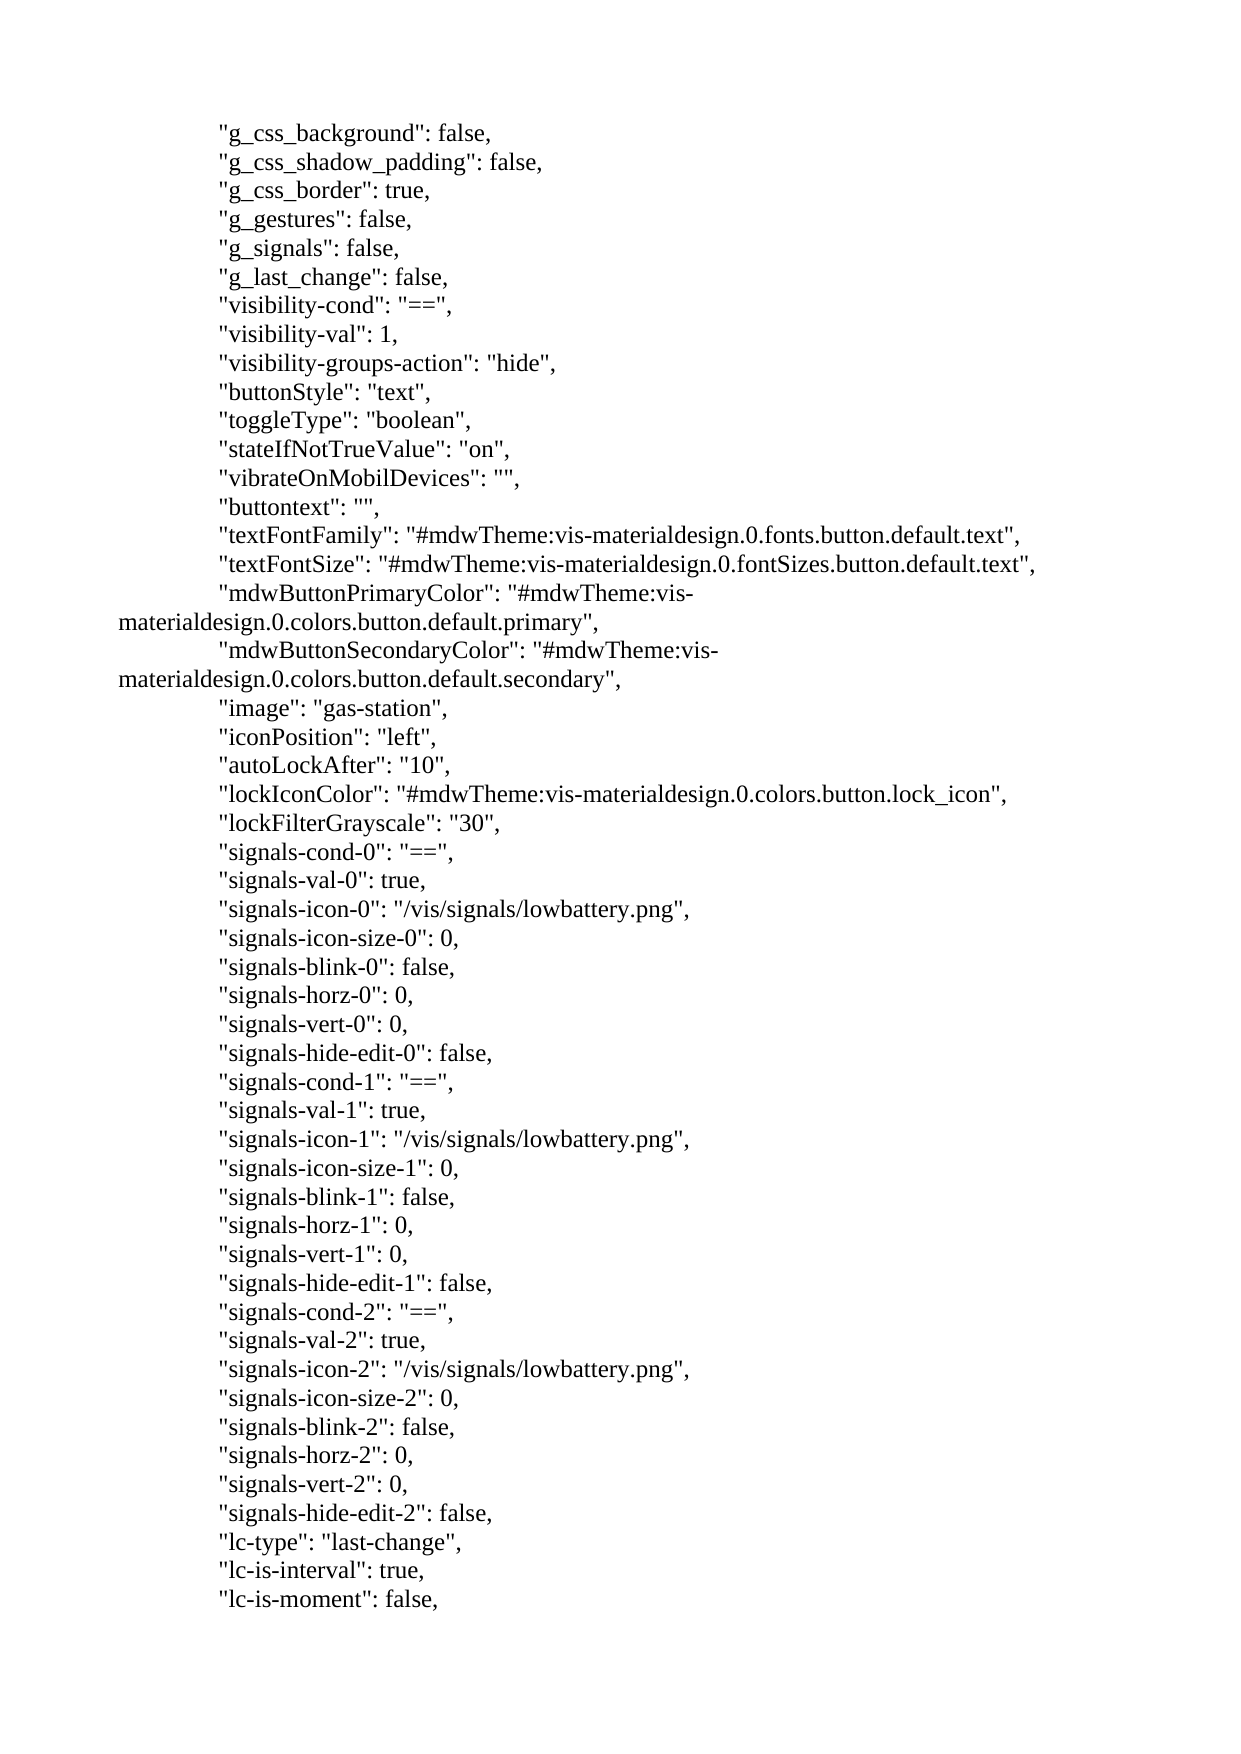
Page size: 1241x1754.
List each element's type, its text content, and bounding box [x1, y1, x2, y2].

text "toggleType": "boolean", [118, 406, 1122, 434]
text "g_gestures": false, [118, 204, 1122, 233]
text "visibility-groups-action": "hide", [118, 348, 1122, 377]
text "stateIfNotTrueValue": "on", [118, 434, 1122, 463]
text "buttonStyle": "text", [118, 377, 1122, 406]
text "signals-hide-edit-2": false, [118, 1498, 1122, 1527]
text "signals-cond-1": "==", [118, 1067, 1122, 1096]
text "visibility-cond": "==", [118, 291, 1122, 319]
text "autoLockAfter": "10", [118, 751, 1122, 779]
text "lc-is-interval": true, [118, 1556, 1122, 1584]
text "g_css_border": true, [118, 176, 1122, 204]
text "signals-cond-2": "==", [118, 1297, 1122, 1326]
text "lc-type": "last-change", [118, 1527, 1122, 1556]
text "visibility-val": 1, [118, 319, 1122, 348]
text "signals-horz-2": 0, [118, 1441, 1122, 1469]
text "textFontSize": "#mdwTheme:vis-materialdesign.0.fontSizes.button.default.text", [118, 549, 1122, 578]
text "g_css_background": false, [118, 118, 1122, 147]
text "iconPosition": "left", [118, 722, 1122, 751]
text "g_signals": false, [118, 233, 1122, 262]
text "signals-horz-1": 0, [118, 1211, 1122, 1239]
text "signals-vert-0": 0, [118, 1009, 1122, 1038]
text "signals-vert-2": 0, [118, 1469, 1122, 1498]
text "g_last_change": false, [118, 262, 1122, 291]
text "signals-blink-1": false, [118, 1182, 1122, 1211]
text "signals-icon-2": "/vis/signals/lowbattery.png", [118, 1354, 1122, 1383]
text "signals-val-0": true, [118, 866, 1122, 894]
text "signals-icon-1": "/vis/signals/lowbattery.png", [118, 1124, 1122, 1153]
text "mdwButtonPrimaryColor": "#mdwTheme:vis-materialdesign.0.colors.button.default.primary", [118, 578, 1122, 636]
text "g_css_shadow_padding": false, [118, 147, 1122, 176]
text "signals-blink-0": false, [118, 952, 1122, 981]
text "lockIconColor": "#mdwTheme:vis-materialdesign.0.colors.button.lock_icon", [118, 779, 1122, 808]
text "textFontFamily": "#mdwTheme:vis-materialdesign.0.fonts.button.default.text", [118, 521, 1122, 549]
text "signals-val-1": true, [118, 1096, 1122, 1124]
text "vibrateOnMobilDevices": "", [118, 463, 1122, 492]
text "lc-is-moment": false, [118, 1584, 1122, 1613]
text "signals-vert-1": 0, [118, 1239, 1122, 1268]
text "signals-icon-0": "/vis/signals/lowbattery.png", [118, 894, 1122, 923]
text "image": "gas-station", [118, 693, 1122, 722]
text "mdwButtonSecondaryColor": "#mdwTheme:vis-materialdesign.0.colors.button.default.secondary", [118, 636, 1122, 693]
text "signals-hide-edit-1": false, [118, 1268, 1122, 1297]
text "signals-horz-0": 0, [118, 981, 1122, 1009]
text "buttontext": "", [118, 492, 1122, 521]
text "signals-val-2": true, [118, 1326, 1122, 1354]
text "signals-blink-2": false, [118, 1412, 1122, 1441]
text "signals-icon-size-0": 0, [118, 923, 1122, 952]
text "signals-icon-size-1": 0, [118, 1153, 1122, 1182]
text "lockFilterGrayscale": "30", [118, 808, 1122, 837]
text "signals-cond-0": "==", [118, 837, 1122, 866]
text "signals-icon-size-2": 0, [118, 1383, 1122, 1412]
text "signals-hide-edit-0": false, [118, 1038, 1122, 1067]
